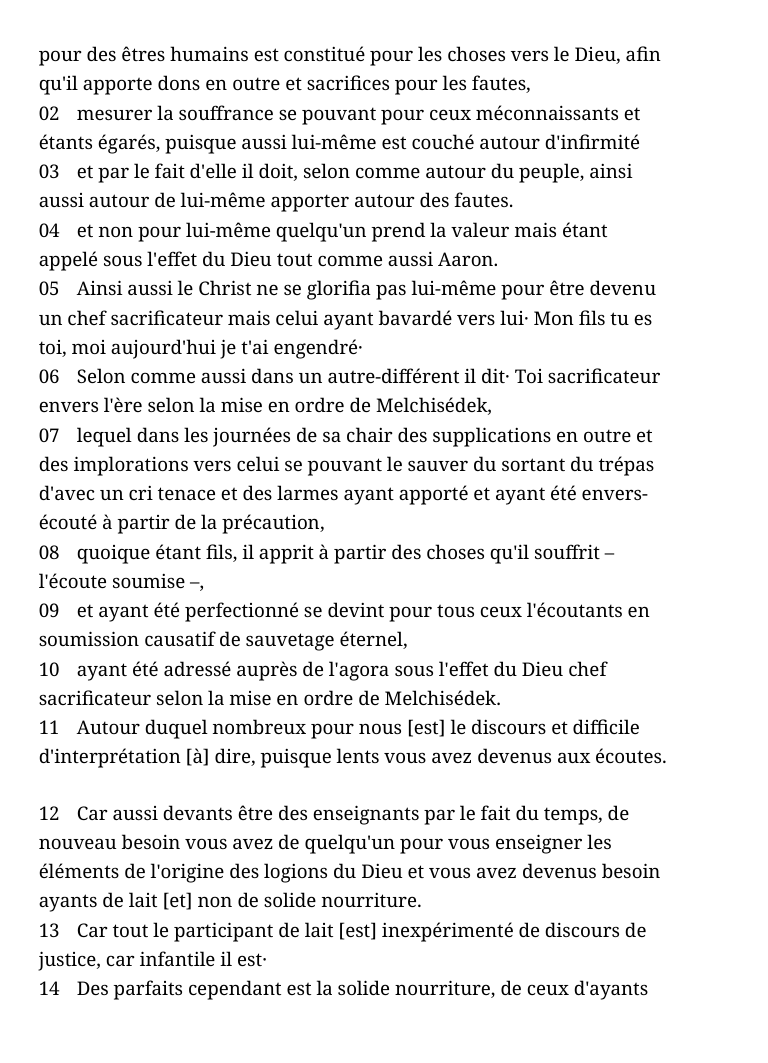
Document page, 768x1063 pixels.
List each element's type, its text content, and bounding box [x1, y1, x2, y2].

text pour des êtres humains est constitué pour les choses vers le Dieu, afin qu'il apporte dons en outre et sacrifices pour les fautes, 02 mesurer la souffrance se pouvant pour ceux méconnaissants et étants égarés, puisque aussi lui-même est couché autour d'infirmité 03 et par le fait d'elle il doit, selon comme autour du peuple, ainsi aussi autour de lui-même apporter autour des fautes. 04 et non pour lui-même quelqu'un prend la valeur mais étant appelé sous l'effet du Dieu tout comme aussi Aaron. 05 Ainsi aussi le Christ ne se glorifia pas lui-même pour être devenu un chef sacrificateur mais celui ayant bavardé vers lui· Mon fils tu es toi, moi aujourd'hui je t'ai engendré· 06 Selon comme aussi dans un autre-différent il dit· Toi sacrificateur envers l'ère selon la mise en ordre de Melchisédek, 07 lequel dans les journées de sa chair des supplications en outre et des implorations vers celui se pouvant le sauver du sortant du trépas d'avec un cri tenace et des larmes ayant apporté et ayant été envers-écouté à partir de la précaution, 08 quoique étant fils, il apprit à partir des choses qu'il souffrit – l'écoute soumise –, 09 et ayant été perfectionné se devint pour tous ceux l'écoutants en soumission causatif de sauvetage éternel, 10 ayant été adressé auprès de l'agora sous l'effet du Dieu chef sacrificateur selon la mise en ordre de Melchisédek. 11 Autour duquel nombreux pour nous [est] le discours et difficile d'interprétation [à] dire, puisque lents vous avez devenus aux écoutes. 12 Car aussi devants être des enseignants par le fait du temps, de nouveau besoin vous avez de quelqu'un pour vous enseigner les éléments de l'origine des logions du Dieu et vous avez devenus besoin ayants de lait [et] non de solide nourriture. 13 Car tout le participant de lait [est] inexpérimenté de discours de justice, car infantile il est· 14 Des parfaits cependant est la solide nourriture, de ceux d'ayants [38, 41, 667, 1001]
